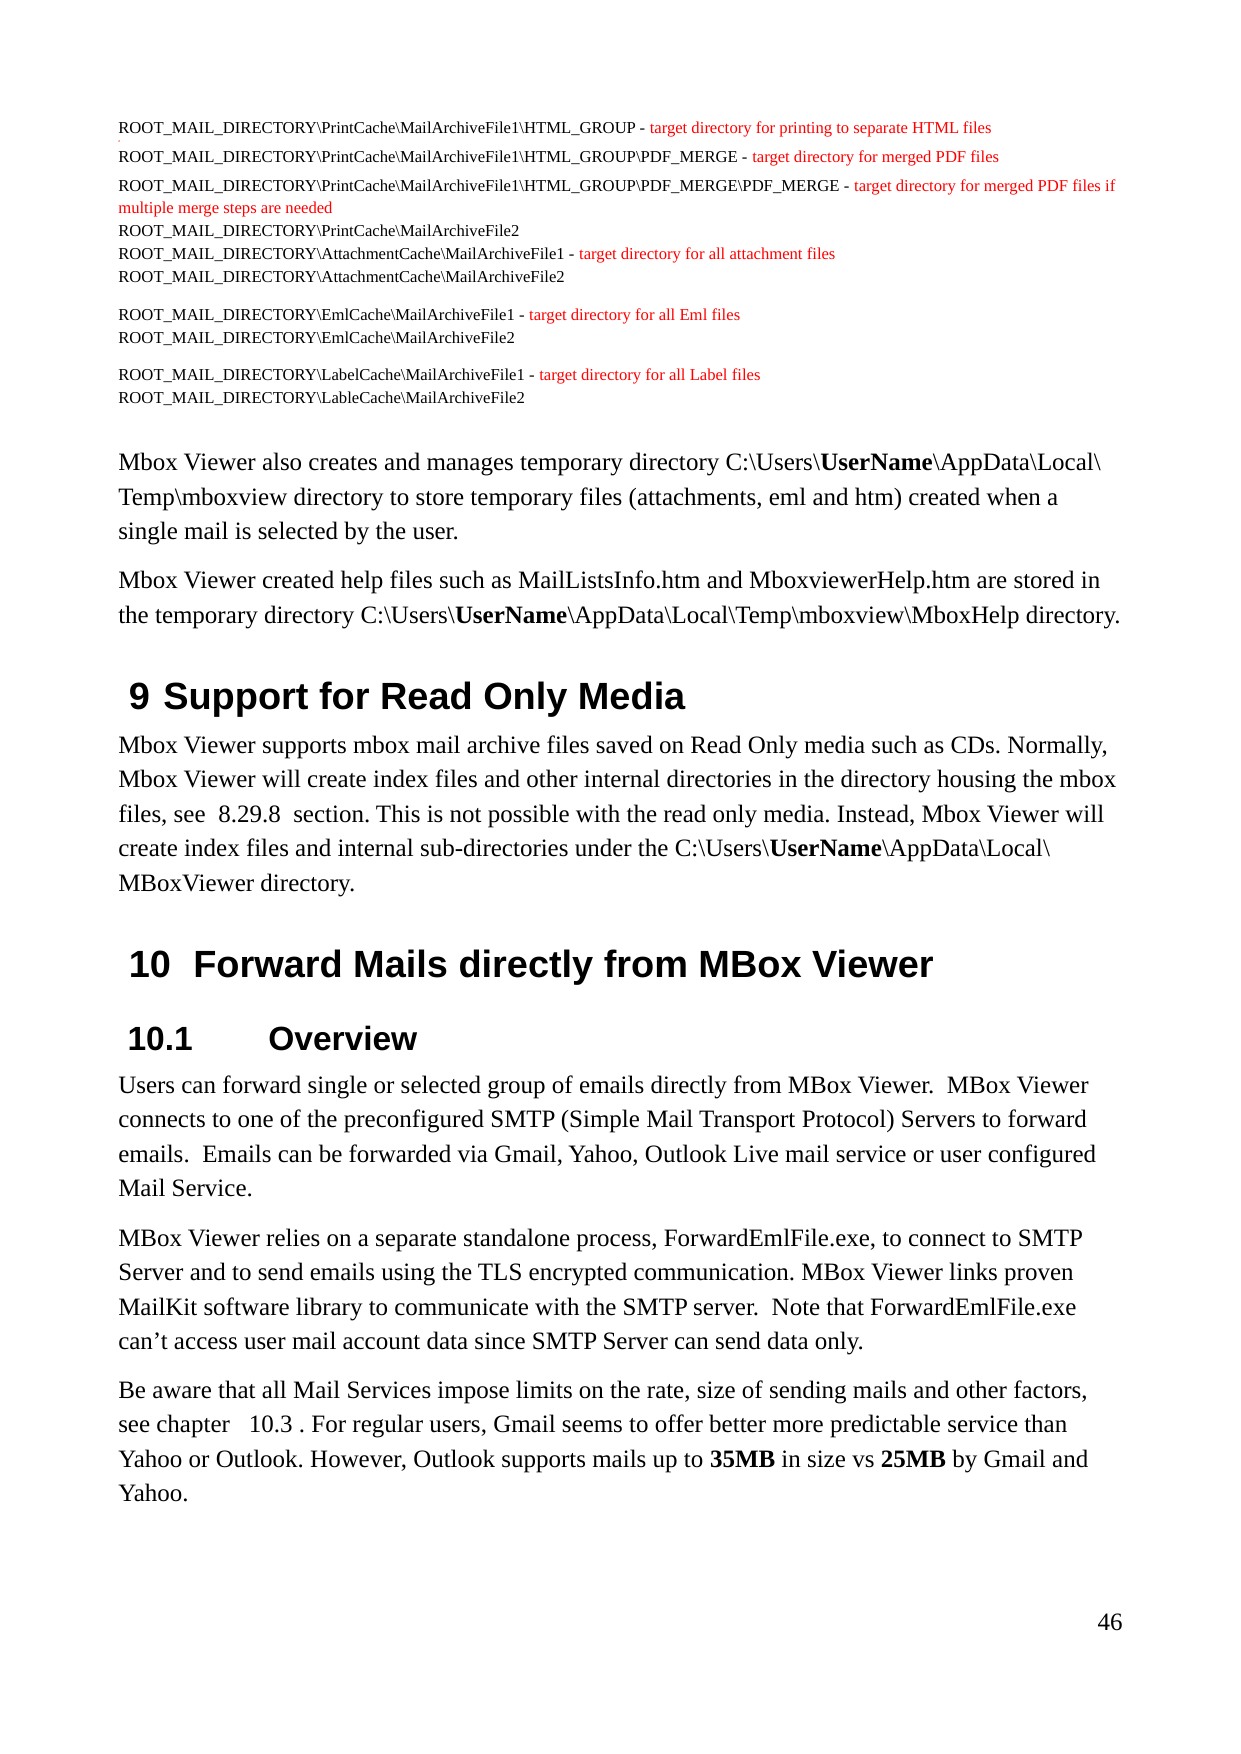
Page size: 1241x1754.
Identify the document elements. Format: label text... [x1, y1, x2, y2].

text Mbox Viewer supports mbox mail archive files saved on Read Only media such as CDs. Normally, Mbox Viewer will create index files and other internal directories in the directory housing the mbox files, see 8.29.8 section. This is not possible with the read only media. Instead, Mbox Viewer will create index files and internal sub-directories under the C:\Users\UserName\AppData\Local\MBoxViewer directory. [118, 730, 1122, 897]
text Mbox Viewer created help files such as MailListsInfo.htm and MboxviewerHelp.htm are stored in the temporary directory C:\Users\UserName\AppData\Local\Temp\mboxview\MboxHelp directory. [118, 565, 1122, 628]
text MBox Viewer relies on a separate standalone process, ForwardEmlFile.exe, to connect to SMTP Server and to send emails using the TLS encrypted communication. MBox Viewer links proven MailKit software library to communicate with the SMTP server. Note that ForwardEmlFile.exe can’t access user mail account data since SMTP Server can send data only. [118, 1223, 1122, 1355]
text Be aware that all Mail Services impose limits on the rate, size of sending mails and other factors, see chapter 10.3. For regular users, Gmail seems to offer better more predictable service than Yahoo or Outlook. However, Outlook supports mails up to 35MB in size vs 25MB by Gmail and Yahoo. [118, 1375, 1122, 1507]
text ROOT_MAIL_DIRECTORY\EmlCache\MailArchiveFile1 - target directory for all Eml files ROOT_MAIL_DIRECTORY\EmlCache\MailArchiveFile2 [118, 304, 1122, 347]
text Users can forward single or selected group of emails directly from MBox Viewer. MBox Viewer connects to one of the preconfigured SMTP (Simple Mail Transport Protocol) Servers to forward emails. Emails can be forwarded via Gmail, Yahoo, Outlook Live mail service or user configured Mail Service. [118, 1070, 1122, 1202]
subtitle Forward Mails directly from MBox Viewer [118, 942, 1122, 986]
text ROOT_MAIL_DIRECTORY\PrintCache\MailArchiveFile1\HTML_GROUP - target directory for printing to separate HTML files z ROOT_MAIL_DIRECTORY\PrintCache\MailArchiveFile1\HTML_GROUP\PDF_MERGE - target directory for merged PDF files ROOT_MAIL_DIRECTORY\PrintCache\MailArchiveFile1\HTML_GROUP\PDF_MERGE\PDF_MERGE - target directory for merged PDF files if multiple merge steps are needed ROOT_MAIL_DIRECTORY\PrintCache\MailArchiveFile2 ROOT_MAIL_DIRECTORY\AttachmentCache\MailArchiveFile1 - target directory for all attachment files ROOT_MAIL_DIRECTORY\AttachmentCache\MailArchiveFile2 [118, 118, 1122, 286]
subtitle Support for Read Only Media [118, 674, 1122, 717]
text ROOT_MAIL_DIRECTORY\LabelCache\MailArchiveFile1 - target directory for all Label files ROOT_MAIL_DIRECTORY\LableCache\MailArchiveFile2 Mbox Viewer also creates and manages temporary directory C:\Users\UserName\AppData\Local\Temp\mboxview directory to store temporary files (attachments, eml and htm) created when a single mail is selected by the user. [118, 365, 1122, 545]
subtitle Overview [118, 1019, 1122, 1058]
